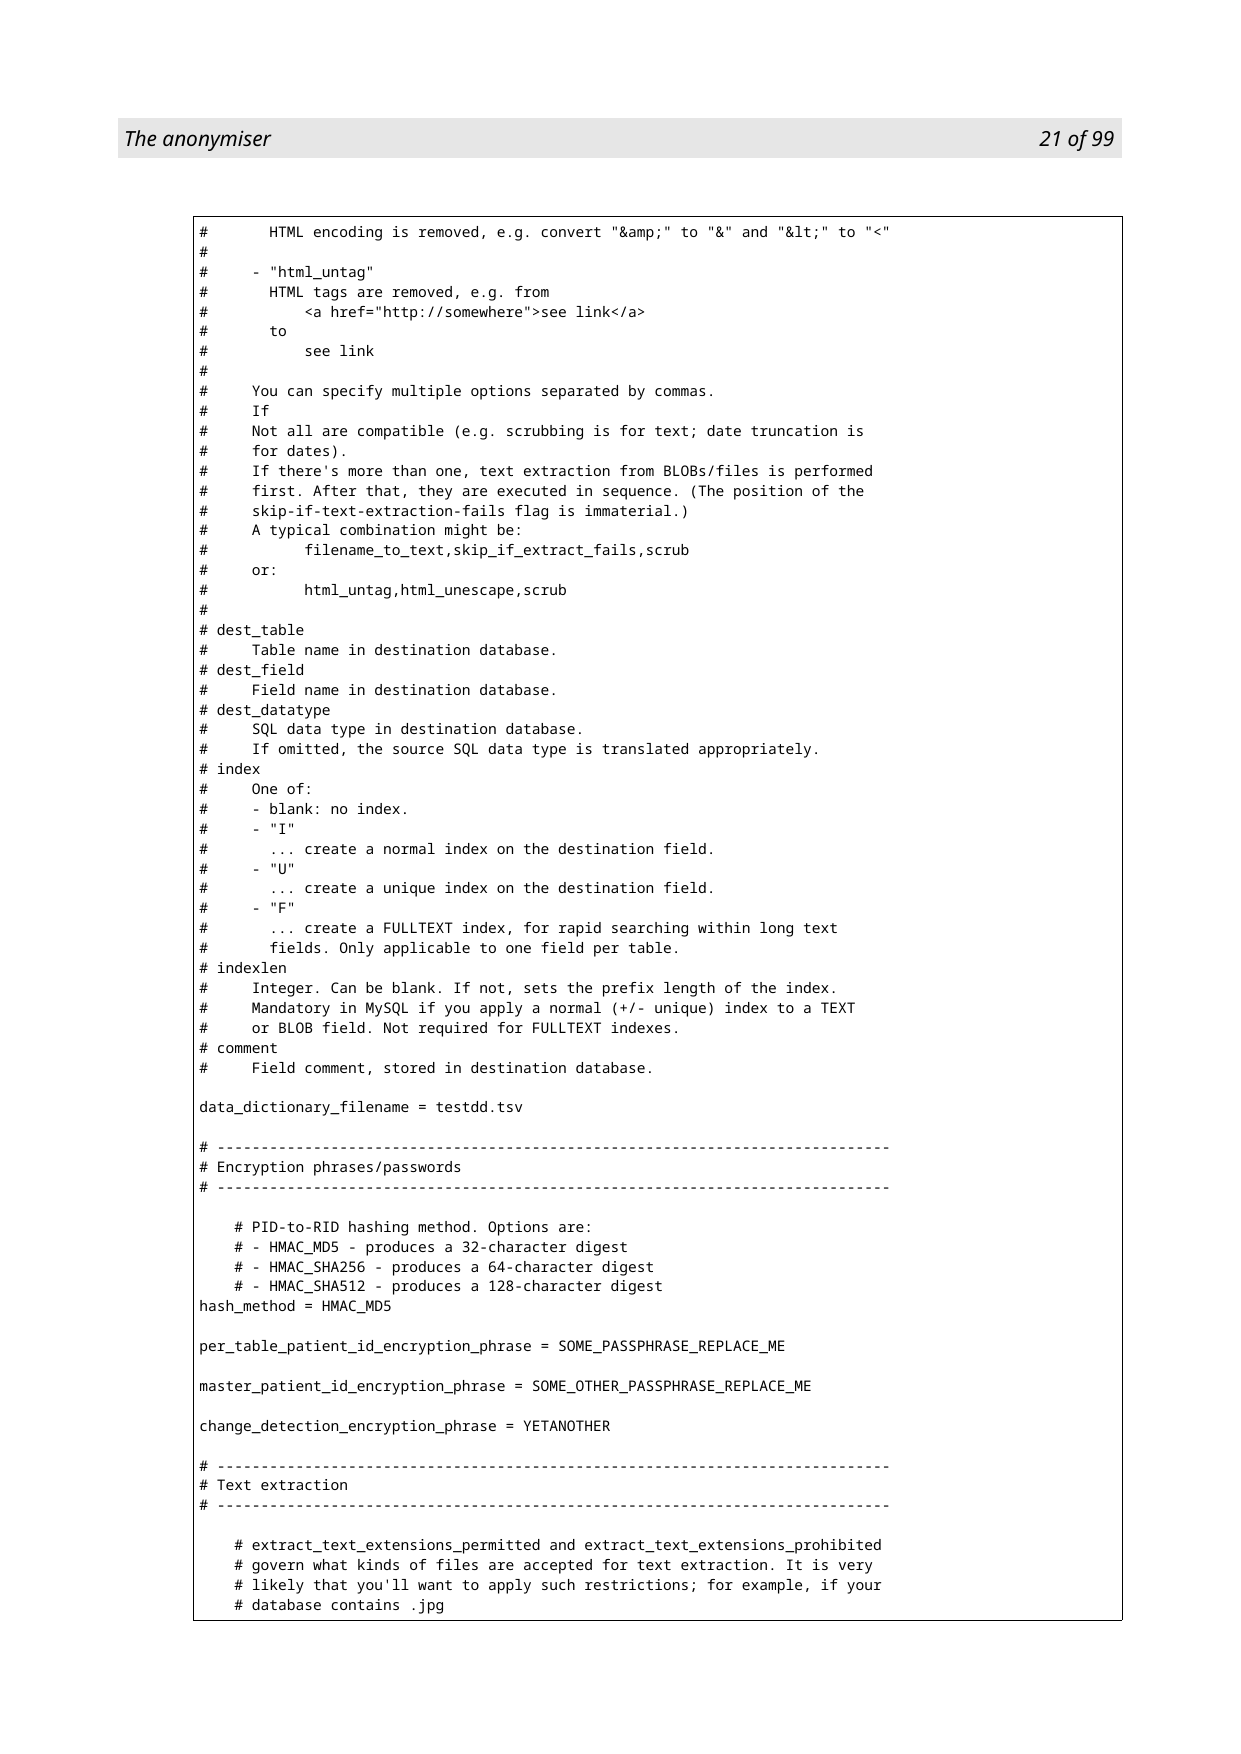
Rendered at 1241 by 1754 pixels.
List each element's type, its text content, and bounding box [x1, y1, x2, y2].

table_header # HTML encoding is removed, e.g. convert "&amp;" to "&" and "&lt;" to "<" # # - "html_untag" # HTML tags are removed, e.g. from # <a href="http://somewhere">see link</a> # to # see link # # You can specify multiple options separated by commas. # If # Not all are compatible (e.g. scrubbing is for text; date truncation is # for dates). # If there's more than one, text extraction from BLOBs/files is performed # first. After that, they are executed in sequence. (The position of the # skip-if-text-extraction-fails flag is immaterial.) # A typical combination might be: # filename_to_text,skip_if_extract_fails,scrub # or: # html_untag,html_unescape,scrub # # dest_table # Table name in destination database. # dest_field # Field name in destination database. # dest_datatype # SQL data type in destination database. # If omitted, the source SQL data type is translated appropriately. # index # One of: # - blank: no index. # - "I" # ... create a normal index on the destination field. # - "U" # ... create a unique index on the destination field. # - "F" # ... create a FULLTEXT index, for rapid searching within long text # fields. Only applicable to one field per table. # indexlen # Integer. Can be blank. If not, sets the prefix length of the index. # Mandatory in MySQL if you apply a normal (+/- unique) index to a TEXT # or BLOB field. Not required for FULLTEXT indexes. # comment # Field comment, stored in destination database. data_dictionary_filename = testdd.tsv # ----------------------------------------------------------------------------- # Encryption phrases/passwords # ----------------------------------------------------------------------------- # PID-to-RID hashing method. Options are: # - HMAC_MD5 - produces a 32-character digest # - HMAC_SHA256 - produces a 64-character digest # - HMAC_SHA512 - produces a 128-character digest hash_method = HMAC_MD5 per_table_patient_id_encryption_phrase = SOME_PASSPHRASE_REPLACE_ME master_patient_id_encryption_phrase = SOME_OTHER_PASSPHRASE_REPLACE_ME change_detection_encryption_phrase = YETANOTHER # ----------------------------------------------------------------------------- # Text extraction # ----------------------------------------------------------------------------- # extract_text_extensions_permitted and extract_text_extensions_prohibited # govern what kinds of files are accepted for text extraction. It is very # likely that you'll want to apply such restrictions; for example, if your # database contains .jpg [194, 217, 1122, 1620]
